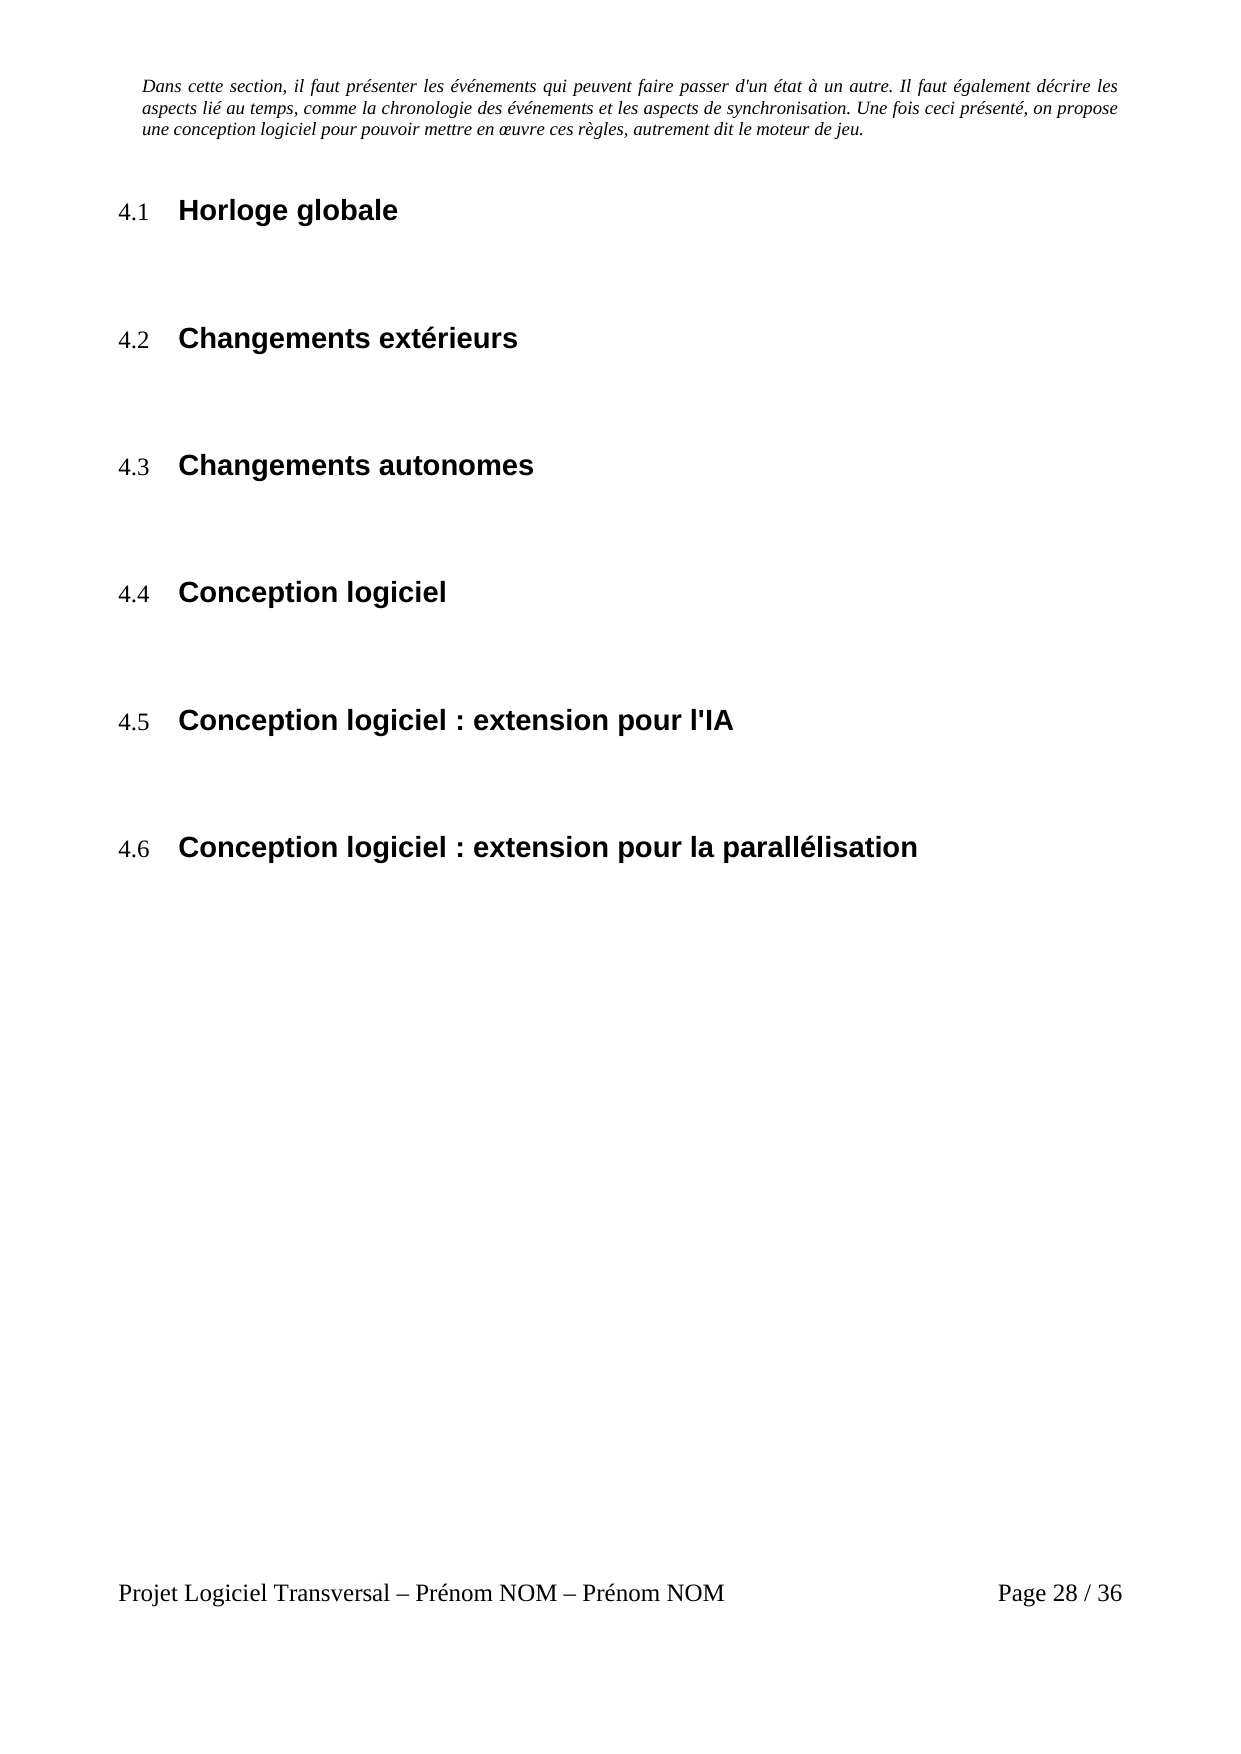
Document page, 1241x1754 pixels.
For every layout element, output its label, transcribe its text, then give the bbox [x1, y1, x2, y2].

list Conception logiciel [118, 575, 1122, 609]
list Conception logiciel : extension pour la parallélisation [118, 830, 1122, 863]
list Conception logiciel : extension pour l'IA [118, 703, 1122, 736]
list Changements extérieurs [118, 321, 1122, 354]
list Horloge globale [118, 193, 1122, 227]
list Changements autonomes [118, 448, 1122, 482]
text Dans cette section, il faut présenter les événements qui peuvent faire passer d'un état à un autre. Il faut également décrire les aspects lié au temps, comme la chronologie des événements et les aspects de synchronisation. Une fois ceci présenté, on propose une conception logiciel pour pouvoir mettre en œuvre ces règles, autrement dit le moteur de jeu. [142, 75, 1122, 140]
